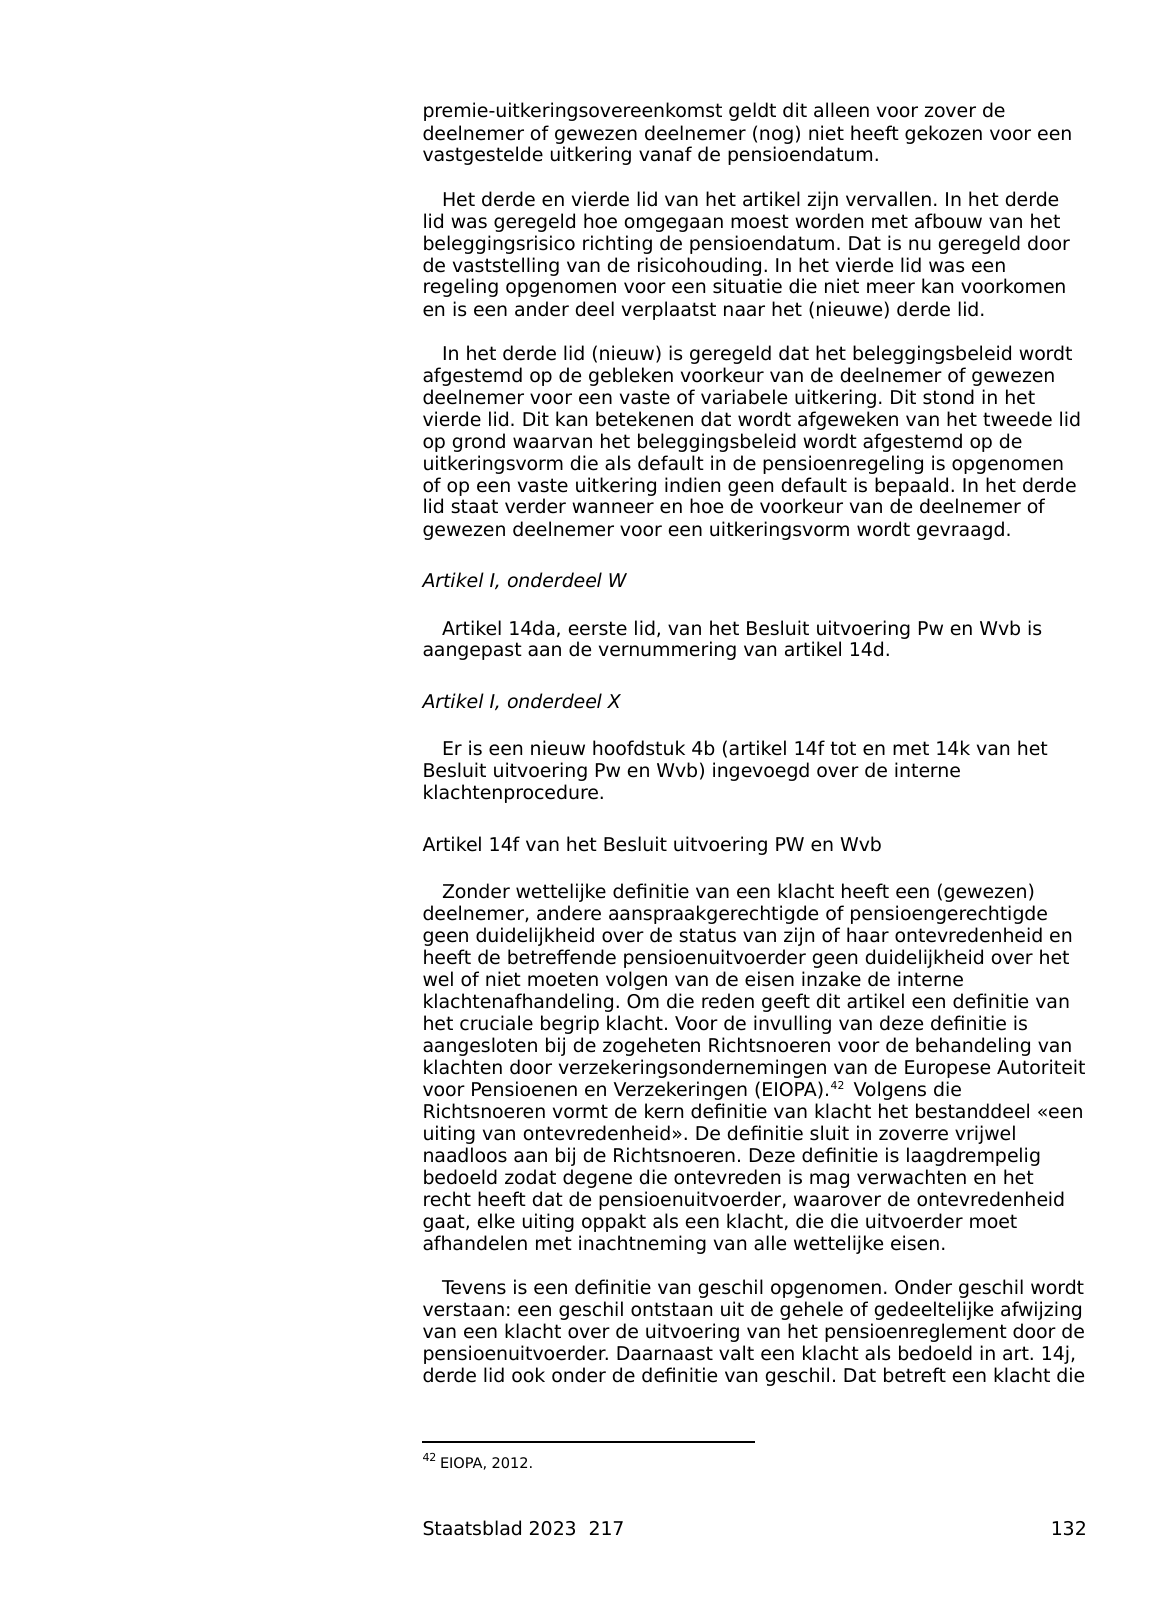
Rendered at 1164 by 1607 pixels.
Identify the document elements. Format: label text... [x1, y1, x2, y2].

text In het derde lid (nieuw) is geregeld dat het beleggingsbeleid wordt afgestemd op de gebleken voorkeur van de deelnemer of gewezen deelnemer voor een vaste of variabele uitkering. Dit stond in het vierde lid. Dit kan betekenen dat wordt afgeweken van het tweede lid op grond waarvan het beleggingsbeleid wordt afgestemd op de uitkeringsvorm die als default in de pensioenregeling is opgenomen of op een vaste uitkering indien geen default is bepaald. In het derde lid staat verder wanneer en hoe de voorkeur van de deelnemer of gewezen deelnemer voor een uitkeringsvorm wordt gevraagd. [422, 343, 1087, 540]
text Er is een nieuw hoofdstuk 4b (artikel 14f tot en met 14k van het Besluit uitvoering Pw en Wvb) ingevoegd over de interne klachtenprocedure. [422, 738, 1087, 804]
text premie-uitkeringsovereenkomst geldt dit alleen voor zover de deelnemer of gewezen deelnemer (nog) niet heeft gekozen voor een vastgestelde uitkering vanaf de pensioendatum. [422, 100, 1087, 166]
text Artikel 14da, eerste lid, van het Besluit uitvoering Pw en Wvb is aangepast aan de vernummering van artikel 14d. [422, 617, 1087, 661]
text Tevens is een definitie van geschil opgenomen. Onder geschil wordt verstaan: een geschil ontstaan uit de gehele of gedeeltelijke afwijzing van een klacht over de uitvoering van het pensioenreglement door de pensioenuitvoerder. Daarnaast valt een klacht als bedoeld in art. 14j, derde lid ook onder de definitie van geschil. Dat betreft een klacht die [422, 1277, 1087, 1387]
text EIOPA, 2012. [422, 1451, 1087, 1473]
subtitle Artikel I, onderdeel X [422, 691, 1087, 713]
text Het derde en vierde lid van het artikel zijn vervallen. In het derde lid was geregeld hoe omgegaan moest worden met afbouw van het beleggingsrisico richting de pensioendatum. Dat is nu geregeld door de vaststelling van de risicohouding. In het vierde lid was een regeling opgenomen voor een situatie die niet meer kan voorkomen en is een ander deel verplaatst naar het (nieuwe) derde lid. [422, 188, 1087, 320]
text Zonder wettelijke definitie van een klacht heeft een (gewezen) deelnemer, andere aanspraakgerechtigde of pensioengerechtigde geen duidelijkheid over de status van zijn of haar ontevredenheid en heeft de betreffende pensioenuitvoerder geen duidelijkheid over het wel of niet moeten volgen van de eisen inzake de interne klachtenafhandeling. Om die reden geeft dit artikel een definitie van het cruciale begrip klacht. Voor de invulling van deze definitie is aangesloten bij de zogeheten Richtsnoeren voor de behandeling van klachten door verzekeringsondernemingen van de Europese Autoriteit voor Pensioenen en Verzekeringen (EIOPA). Volgens die Richtsnoeren vormt de kern definitie van klacht het bestanddeel «een uiting van ontevredenheid». De definitie sluit in zoverre vrijwel naadloos aan bij de Richtsnoeren. Deze definitie is laagdrempelig bedoeld zodat degene die ontevreden is mag verwachten en het recht heeft dat de pensioenuitvoerder, waarover de ontevredenheid gaat, elke uiting oppakt als een klacht, die die uitvoerder moet afhandelen met inachtneming van alle wettelijke eisen. [422, 881, 1087, 1255]
subtitle Artikel I, onderdeel W [422, 570, 1087, 592]
subtitle Artikel 14f van het Besluit uitvoering PW en Wvb [422, 834, 1087, 856]
